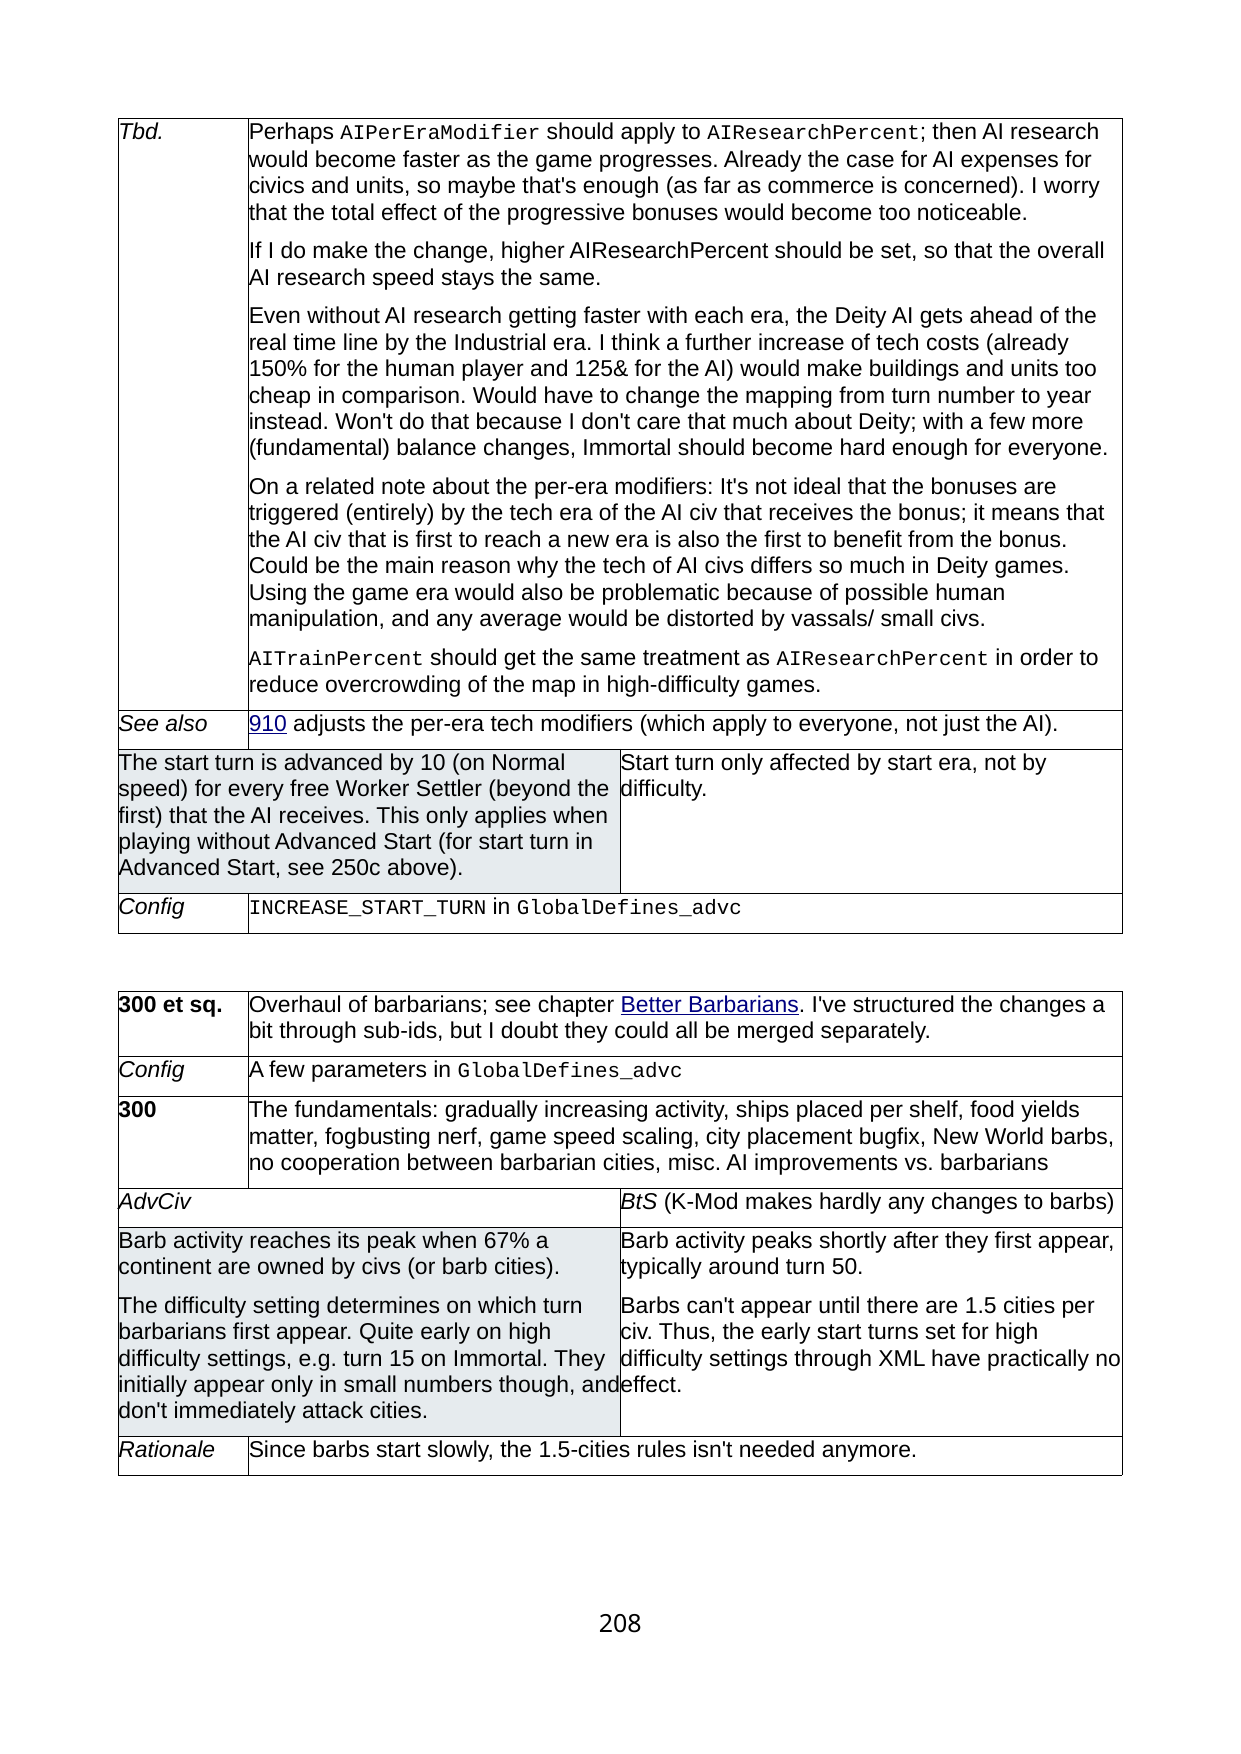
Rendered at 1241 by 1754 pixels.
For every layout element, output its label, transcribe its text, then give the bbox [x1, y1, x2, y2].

table_cell AdvCiv [119, 1189, 620, 1227]
table_cell Rationale [119, 1437, 248, 1475]
table_header 300 et sq. [119, 992, 248, 1056]
table_cell The start turn is advanced by 10 (on Normal speed) for every free Worker Settler (beyond the first) that the AI receives. This only applies when playing without Advanced Start (for start turn in Advanced Start, see 250c above). [119, 750, 620, 893]
table_cell A few parameters in GlobalDefines_advc [249, 1057, 1122, 1096]
table_header Overhaul of barbarians; see chapter Better Barbarians. I've structured the changes a bit through sub-ids, but I doubt they could all be merged separately. [249, 992, 1122, 1056]
table_cell Perhaps AIPerEraModifier should apply to AIResearchPercent; then AI research would become faster as the game progresses. Already the case for AI expenses for civics and units, so maybe that's enough (as far as commerce is concerned). I worry that the total effect of the progressive bonuses would become too noticeable. If I do make the change, higher AIResearchPercent should be set, so that the overall AI research speed stays the same. Even without AI research getting faster with each era, the Deity AI gets ahead of the real time line by the Industrial era. I think a further increase of tech costs (already 150% for the human player and 125& for the AI) would make buildings and units too cheap in comparison. Would have to change the mapping from turn number to year instead. Won't do that because I don't care that much about Deity; with a few more (fundamental) balance changes, Immortal should become hard enough for everyone. On a related note about the per-era modifiers: It's not ideal that the bonuses are triggered (entirely) by the tech era of the AI civ that receives the bonus; it means that the AI civ that is first to reach a new era is also the first to benefit from the bonus. Could be the main reason why the tech of AI civs differs so much in Deity games. Using the game era would also be problematic because of possible human manipulation, and any average would be distorted by vassals/ small civs. AITrainPercent should get the same treatment as AIResearchPercent in order to reduce overcrowding of the map in high-difficulty games. [249, 119, 1122, 710]
table_cell 910 adjusts the per-era tech modifiers (which apply to everyone, not just the AI). [249, 711, 1122, 749]
table_cell Tbd. [119, 119, 248, 710]
table_cell See also [119, 711, 248, 749]
table_cell INCREASE_START_TURN in GlobalDefines_advc [249, 894, 1122, 933]
table_cell Barb activity peaks shortly after they first appear, typically around turn 50. Barbs can't appear until there are 1.5 cities per civ. Thus, the early start turns set for high difficulty settings through XML have practically no effect. [621, 1228, 1122, 1436]
table_cell 300 [119, 1097, 248, 1188]
table_cell Config [119, 1057, 248, 1096]
table_cell Barb activity reaches its peak when 67% a continent are owned by civs (or barb cities). The difficulty setting determines on which turn barbarians first appear. Quite early on high difficulty settings, e.g. turn 15 on Immortal. They initially appear only in small numbers though, and don't immediately attack cities. [119, 1228, 620, 1436]
table_cell Since barbs start slowly, the 1.5-cities rules isn't needed anymore. [249, 1437, 1122, 1475]
table_cell BtS (K-Mod makes hardly any changes to barbs) [621, 1189, 1122, 1227]
table_cell Start turn only affected by start era, not by difficulty. [621, 750, 1122, 893]
table_cell The fundamentals: gradually increasing activity, ships placed per shelf, food yields matter, fogbusting nerf, game speed scaling, city placement bugfix, New World barbs, no cooperation between barbarian cities, misc. AI improvements vs. barbarians [249, 1097, 1122, 1188]
table_cell Config [119, 894, 248, 933]
